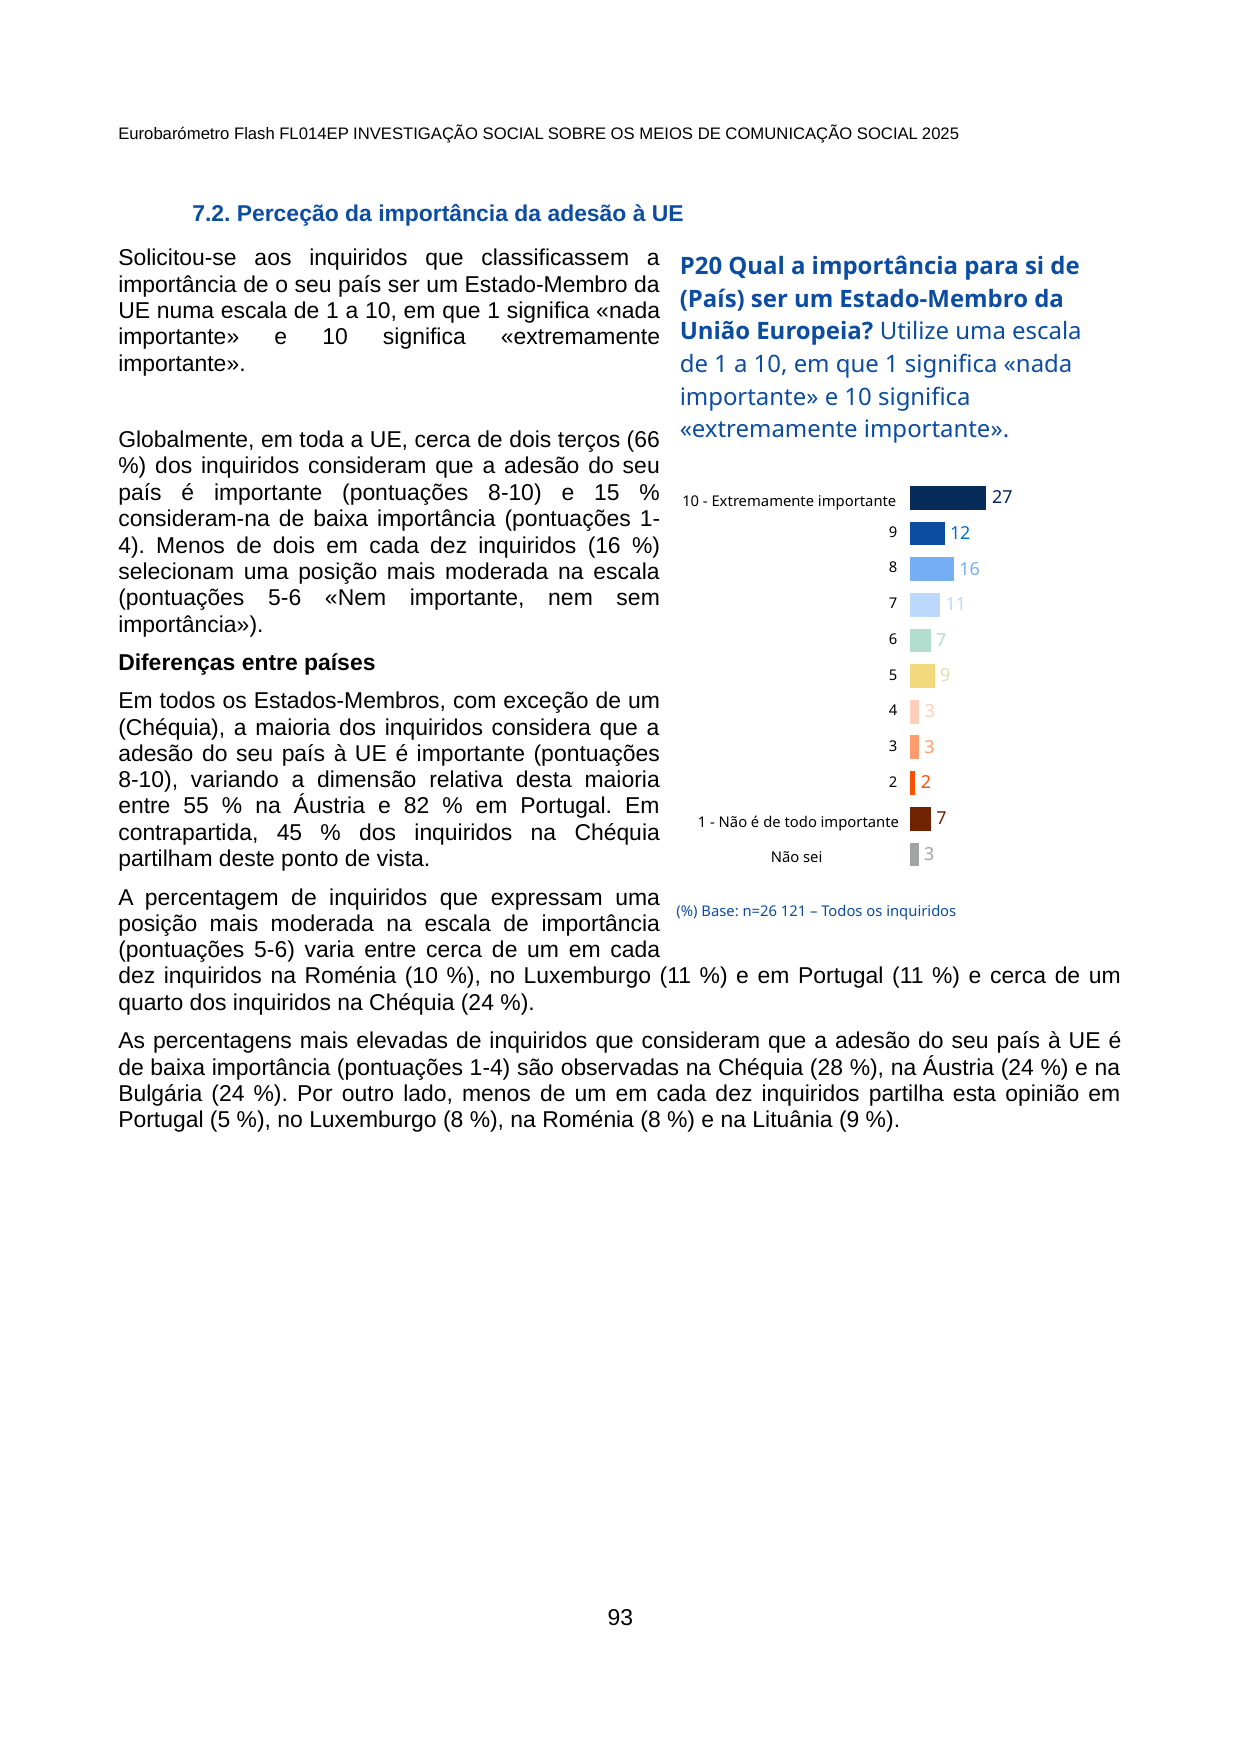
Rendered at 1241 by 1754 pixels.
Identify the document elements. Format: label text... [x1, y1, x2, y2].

text A percentagem de inquiridos que expressam uma posição mais moderada na escala de importância (pontuações 5-6) varia entre cerca de um em cada dez inquiridos na Roménia (10 %), no Luxemburgo (11 %) e em Portugal (11 %) e cerca de um quarto dos inquiridos na Chéquia (24 %). [118, 883, 1122, 1015]
text Globalmente, em toda a UE, cerca de dois terços (66 %) dos inquiridos consideram que a adesão do seu país é importante (pontuações 8-10) e 15 % consideram-na de baixa importância (pontuações 1-4). Menos de dois em cada dez inquiridos (16 %) selecionam uma posição mais moderada na escala (pontuações 5-6 «Nem importante, nem sem importância»). [118, 426, 660, 637]
text Solicitou-se aos inquiridos que classificassem a importância de o seu país ser um Estado-Membro da UE numa escala de 1 a 10, em que 1 significa «nada importante» e 10 significa «extremamente importante». [118, 244, 660, 376]
subtitle 7.2. Perceção da importância da adesão à UE [118, 199, 1122, 226]
text Diferenças entre países [118, 649, 660, 675]
text As percentagens mais elevadas de inquiridos que consideram que a adesão do seu país à UE é de baixa importância (pontuações 1-4) são observadas na Chéquia (28 %), na Áustria (24 %) e na Bulgária (24 %). Por outro lado, menos de um em cada dez inquiridos partilha esta opinião em Portugal (5 %), no Luxemburgo (8 %), na Roménia (8 %) e na Lituânia (9 %). [118, 1027, 1122, 1132]
text Em todos os Estados-Membros, com exceção de um (Chéquia), a maioria dos inquiridos considera que a adesão do seu país à UE é importante (pontuações 8-10), variando a dimensão relativa desta maioria entre 55 % na Áustria e 82 % em Portugal. Em contrapartida, 45 % dos inquiridos na Chéquia partilham deste ponto de vista. [118, 687, 660, 872]
